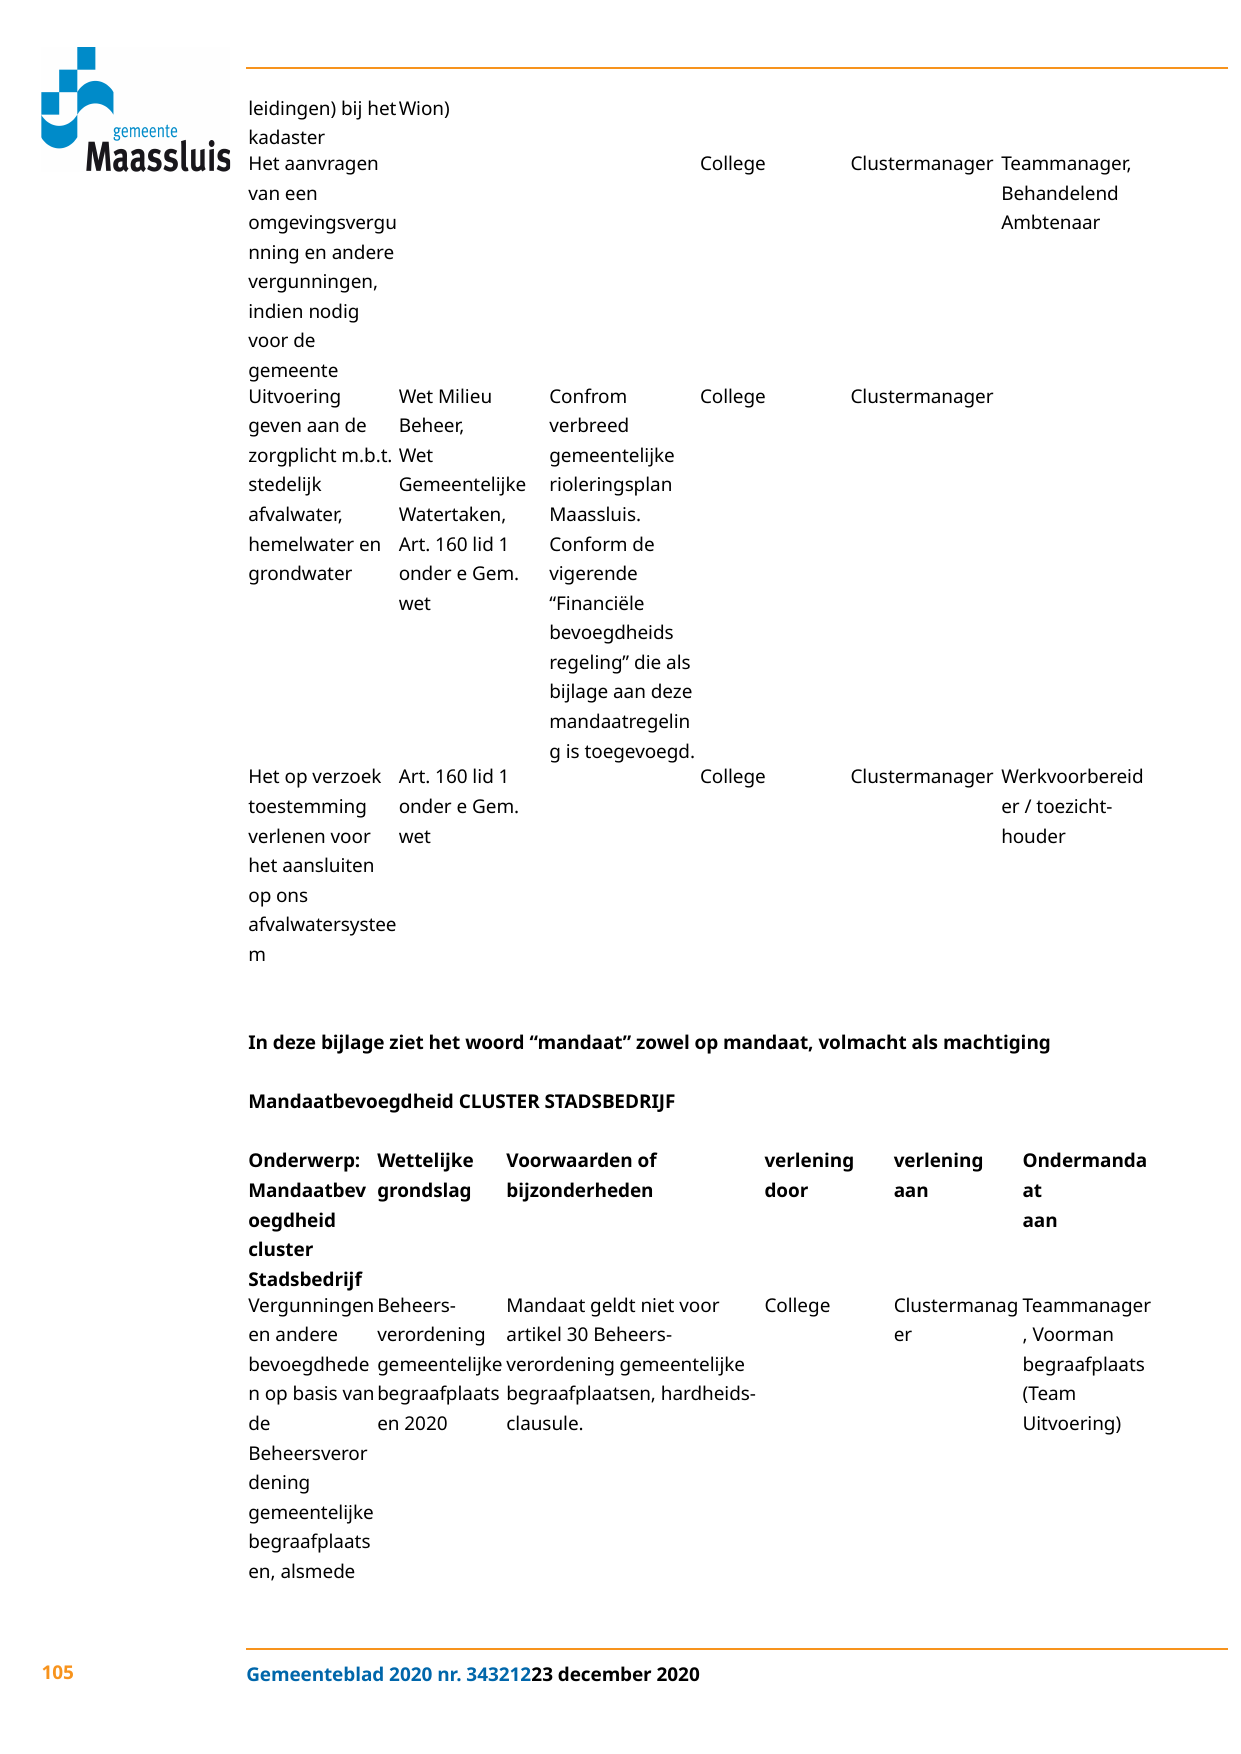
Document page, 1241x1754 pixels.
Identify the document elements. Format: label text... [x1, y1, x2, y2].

picture [41, 47, 231, 172]
table_cell Mandaat geldt niet voor artikel 30 Beheers­verordening gemeentelijke begraafplaatsen, hardheids- clausule. [506, 1292, 764, 1584]
table_cell Het aanvragen van een omgevingsvergunning en andere vergunningen, indien nodig voor de gemeente [248, 150, 398, 383]
table_cell Teammanager, Behandelend Ambtenaar [1001, 150, 1152, 383]
table_cell Confrom verbreed gemeentelijke rioleringsplan Maassluis. Conform de vigerende “Financiële bevoegdheids regeling” die als bijlage aan deze mandaatregeling is toegevoegd. [549, 383, 700, 764]
table_header verlening door [764, 1148, 893, 1292]
table_cell [1001, 95, 1152, 150]
table_header Onderwerp: Mandaatbevoegdheid cluster Stadsbedrijf [248, 1148, 377, 1292]
table_header Voorwaarden of bijzonderheden [506, 1148, 764, 1292]
table_header Ondermandaat aan [1023, 1148, 1152, 1292]
table_cell Clustermanager [850, 150, 1001, 383]
text In deze bijlage ziet het woord “mandaat” zowel op mandaat, volmacht als machtiging [248, 1029, 1152, 1055]
table_header verlening aan [894, 1148, 1022, 1292]
text Mandaatbevoegdheid CLUSTER STADSBEDRIJF [248, 1088, 1152, 1114]
table_cell College [700, 383, 850, 764]
table_cell [700, 95, 850, 150]
table_cell Art. 160 lid 1 onder e Gem. wet [399, 764, 549, 967]
table_cell Beheers- verordening gemeentelijke begraafplaatsen 2020 [377, 1292, 506, 1584]
table_cell College [764, 1292, 893, 1584]
table_cell College [700, 764, 850, 967]
table_cell [1001, 383, 1152, 764]
table_cell Clustermanager [850, 764, 1001, 967]
table_cell Wion) [399, 95, 549, 150]
table_cell Clustermanager [850, 383, 1001, 764]
picture [41, 47, 77, 92]
table_cell Uitvoering geven aan de zorgplicht m.b.t. stedelijk afvalwater, hemelwater en grondwater [248, 383, 398, 764]
table_cell Wet Milieu Beheer, Wet Gemeentelijke Watertaken, Art. 160 lid 1 onder e Gem. wet [399, 383, 549, 764]
table_cell [549, 150, 700, 383]
table_cell [850, 95, 1001, 150]
table_cell [549, 95, 700, 150]
table_header Wettelijke grondslag [377, 1148, 506, 1292]
table_cell [549, 764, 700, 967]
table_cell Clustermanager [894, 1292, 1022, 1584]
table_cell [399, 150, 549, 383]
table_cell College [700, 150, 850, 383]
table_cell Werkvoorbereider / toezicht­houder [1001, 764, 1152, 967]
table_cell leidingen) bij het kadaster [248, 95, 398, 150]
table_cell Vergunningen en andere bevoegdheden op basis van de Beheersverordening gemeentelijke begraafplaatsen, alsmede [248, 1292, 377, 1584]
table_cell Het op verzoek toestemming verlenen voor het aansluiten op ons afvalwatersysteem [248, 764, 398, 967]
table_cell Teammanager, Voorman begraafplaats (Team Uitvoering) [1023, 1292, 1152, 1584]
